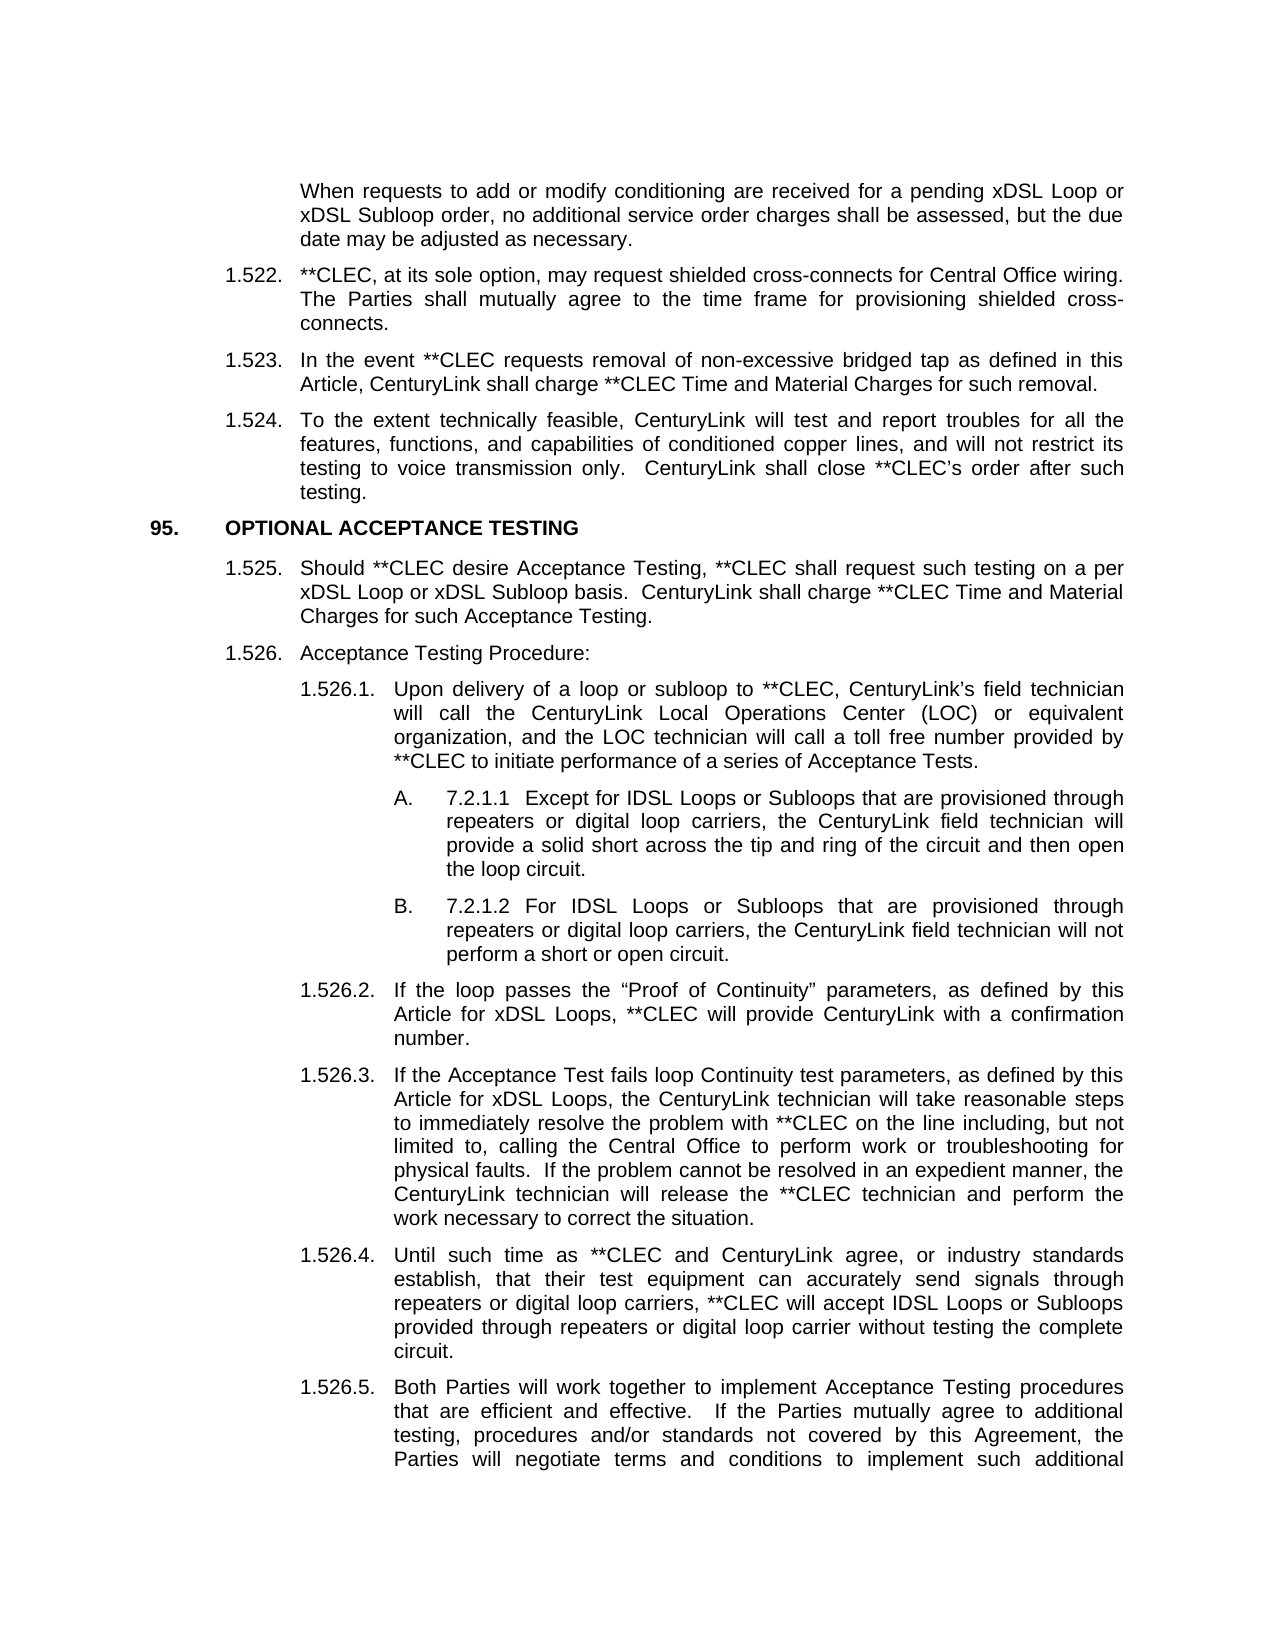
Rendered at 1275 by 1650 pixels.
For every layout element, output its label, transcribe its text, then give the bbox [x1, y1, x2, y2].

list To the extent technically feasible, CenturyLink will test and report troubles for all the features, functions, and capabilities of conditioned copper lines, and will not restrict its testing to voice transmission only. CenturyLink shall close **CLEC’s order after such testing. [225, 408, 1125, 504]
list In the event **CLEC requests removal of non-excessive bridged tap as defined in this Article, CenturyLink shall charge **CLEC Time and Material Charges for such removal. [225, 347, 1125, 395]
list Both Parties will work together to implement Acceptance Testing procedures that are efficient and effective. If the Parties mutually agree to additional testing, procedures and/or standards not covered by this Agreement, the Parties will negotiate terms and conditions to implement such additional [300, 1375, 1125, 1471]
list 7.2.1.2 For IDSL Loops or Subloops that are provisioned through repeaters or digital loop carriers, the CenturyLink field technician will not perform a short or open circuit. [394, 894, 1125, 966]
list Until such time as **CLEC and CenturyLink agree, or industry standards establish, that their test equipment can accurately send signals through repeaters or digital loop carriers, **CLEC will accept IDSL Loops or Subloops provided through repeaters or digital loop carrier without testing the complete circuit. [300, 1243, 1125, 1362]
list 7.2.1.1 Except for IDSL Loops or Subloops that are provisioned through repeaters or digital loop carriers, the CenturyLink field technician will provide a solid short across the tip and ring of the circuit and then open the loop circuit. [394, 785, 1125, 881]
subtitle OPTIONAL ACCEPTANCE TESTING [150, 516, 1125, 540]
list When requests to add or modify conditioning are received for a pending xDSL Loop or xDSL Subloop order, no additional service order charges shall be assessed, but the due date may be adjusted as necessary. [225, 179, 1125, 251]
list If the Acceptance Test fails loop Continuity test parameters, as defined by this Article for xDSL Loops, the CenturyLink technician will take reasonable steps to immediately resolve the problem with **CLEC on the line including, but not limited to, calling the Central Office to perform work or troubleshooting for physical faults. If the problem cannot be resolved in an expedient manner, the CenturyLink technician will release the **CLEC technician and perform the work necessary to correct the situation. [300, 1062, 1125, 1230]
list If the loop passes the “Proof of Continuity” parameters, as defined by this Article for xDSL Loops, **CLEC will provide CenturyLink with a confirmation number. [300, 978, 1125, 1050]
list Acceptance Testing Procedure: [225, 641, 1125, 664]
list Upon delivery of a loop or subloop to **CLEC, CenturyLink’s field technician will call the CenturyLink Local Operations Center (LOC) or equivalent organization, and the LOC technician will call a toll free number provided by **CLEC to initiate performance of a series of Acceptance Tests. [300, 677, 1125, 773]
list **CLEC, at its sole option, may request shielded cross-connects for Central Office wiring. The Parties shall mutually agree to the time frame for provisioning shielded cross-connects. [225, 263, 1125, 335]
list Should **CLEC desire Acceptance Testing, **CLEC shall request such testing on a per xDSL Loop or xDSL Subloop basis. CenturyLink shall charge **CLEC Time and Material Charges for such Acceptance Testing. [225, 556, 1125, 628]
